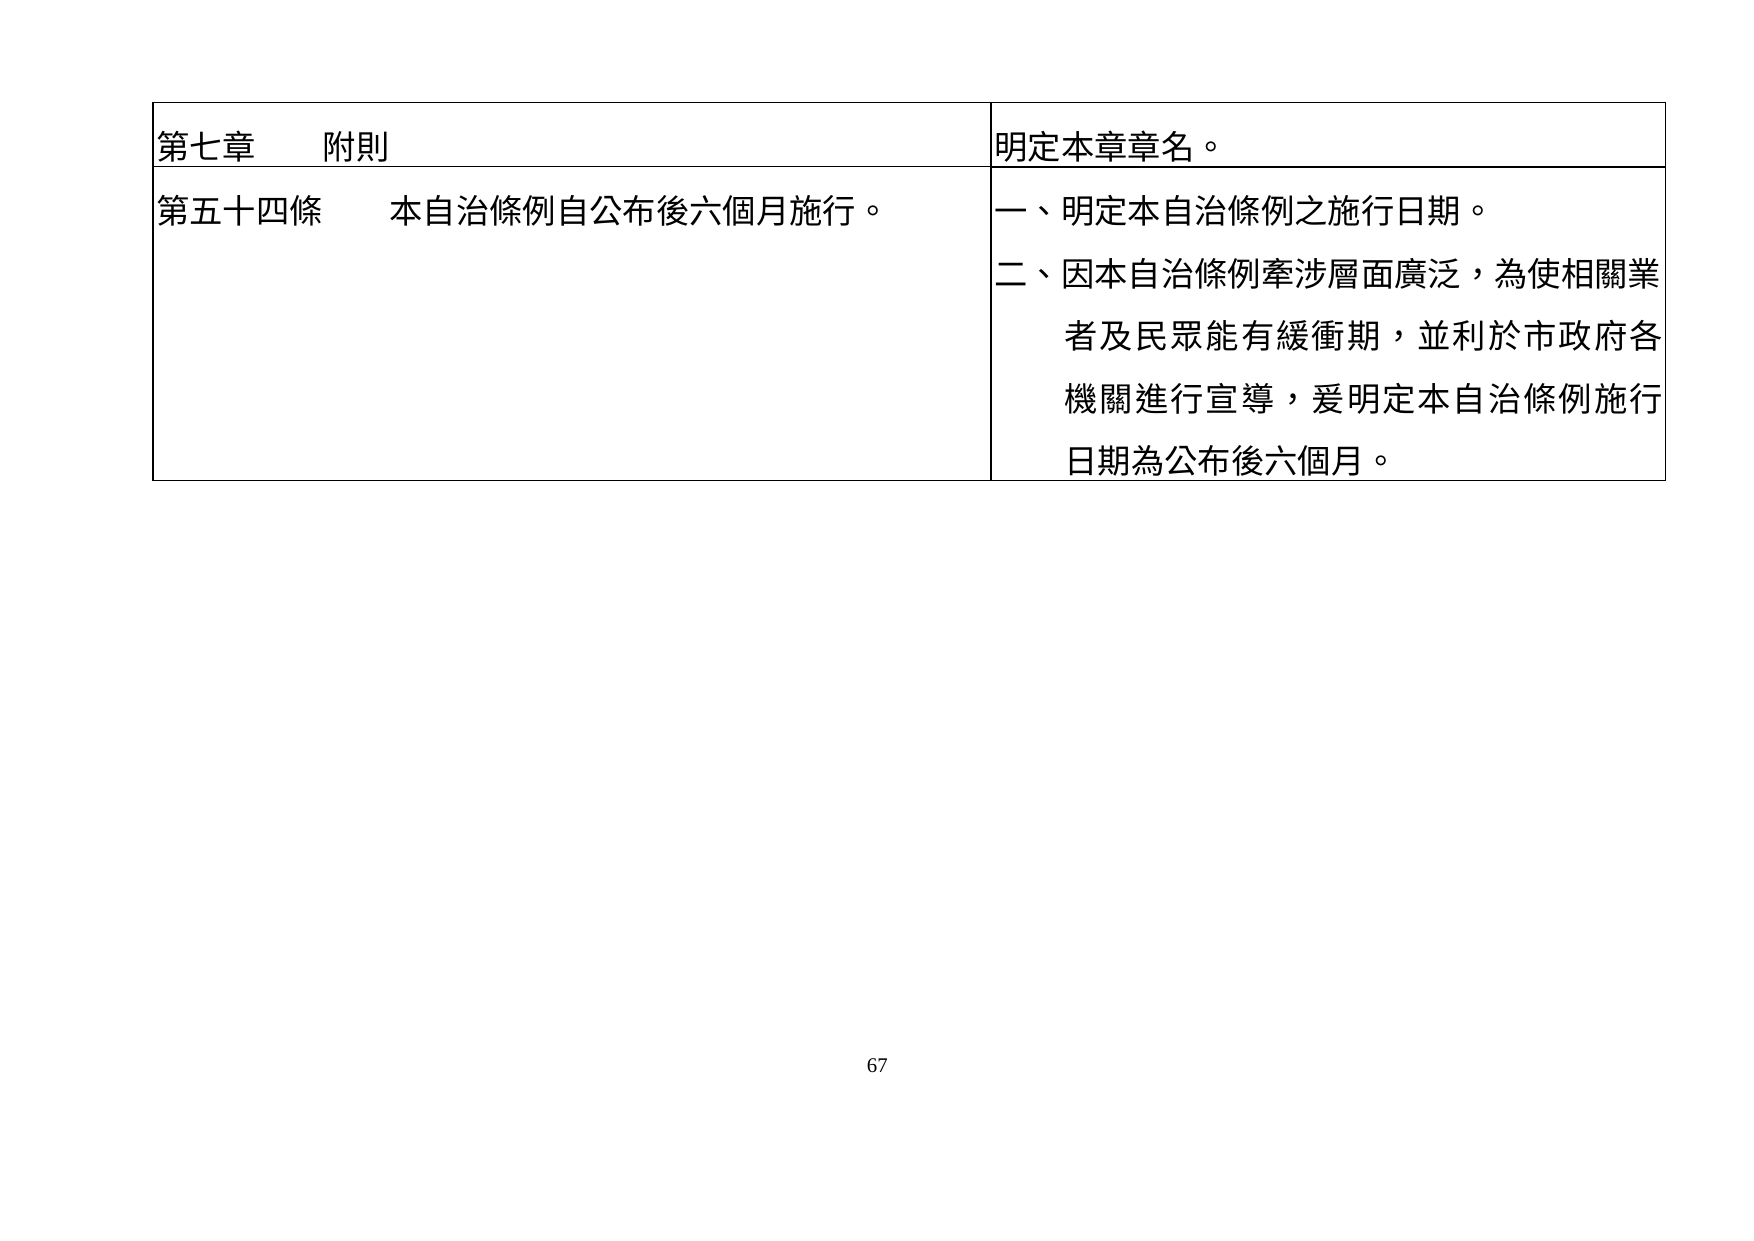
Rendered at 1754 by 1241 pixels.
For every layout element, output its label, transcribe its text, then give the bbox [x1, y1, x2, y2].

table_cell 明定本章章名。 [992, 103, 1665, 166]
table_cell 第五十四條 本自治條例自公布後六個月施行。 [154, 167, 990, 480]
table_cell 第七章 附則 [154, 103, 990, 166]
table_cell 一、明定本自治條例之施行日期。 二、因本自治條例牽涉層面廣泛，為使相關業者及民眾能有緩衝期，並利於市政府各機關進行宣導，爰明定本自治條例施行日期為公布後六個月。 [992, 168, 1665, 480]
